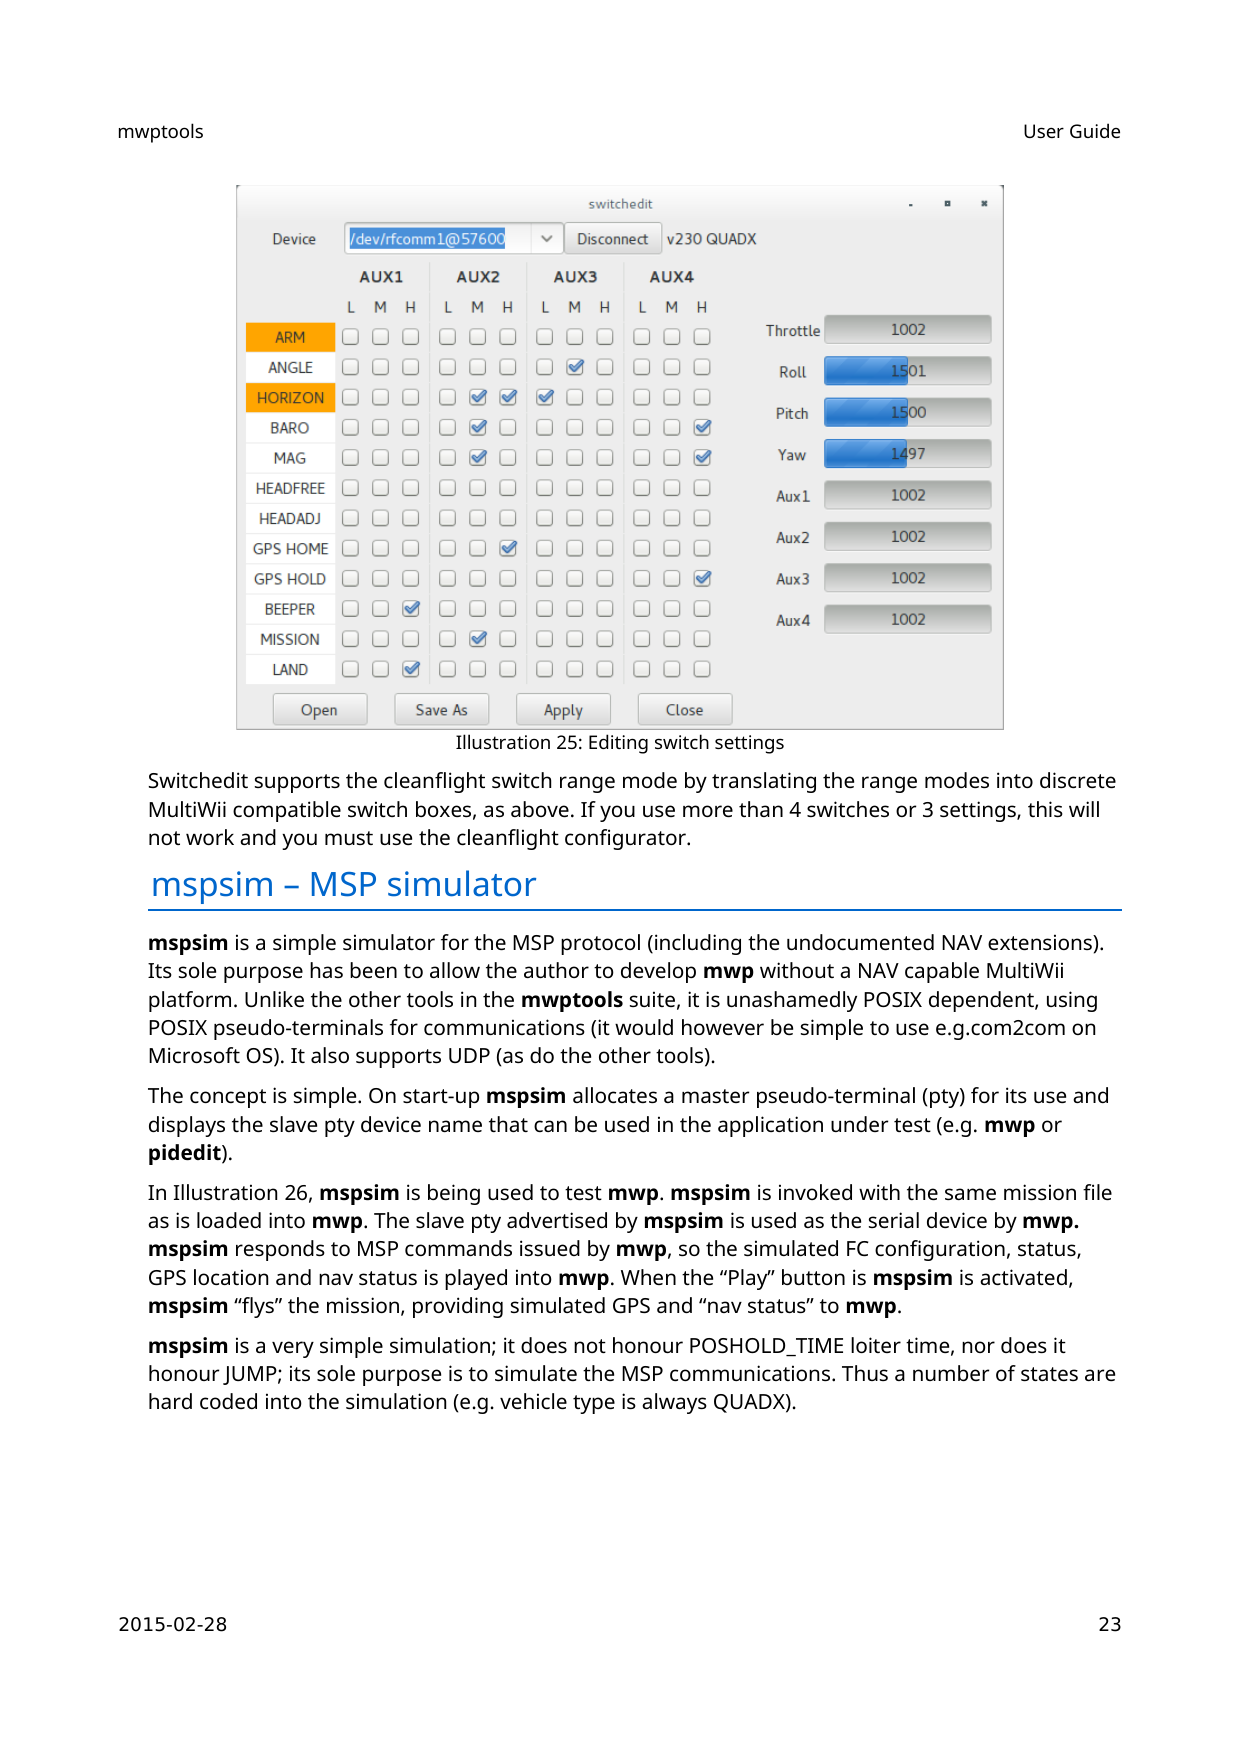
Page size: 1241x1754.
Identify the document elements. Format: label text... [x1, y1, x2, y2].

text mspsim is a very simple simulation; it does not honour POSHOLD_TIME loiter time, nor does it honour JUMP; its sole purpose is to simulate the MSP communications. Thus a number of states are hard coded into the simulation (e.g. vehicle type is always QUADX). [148, 1331, 1122, 1416]
text In Illustration 26, mspsim is being used to test mwp. mspsim is invoked with the same mission file as is loaded into mwp. The slave pty advertised by mspsim is used as the serial device by mwp. mspsim responds to MSP commands issued by mwp, so the simulated FC configuration, status, GPS location and nav status is played into mwp. When the “Play” button is mspsim is activated, mspsim “flys” the mission, providing simulated GPS and “nav status” to mwp. [148, 1178, 1122, 1319]
text mspsim is a simple simulator for the MSP protocol (including the undocumented NAV extensions). Its sole purpose has been to allow the author to develop mwp without a NAV capable MultiWii platform. Unlike the other tools in the mwptools suite, it is unashamedly POSIX dependent, using POSIX pseudo-terminals for communications (it would however be simple to use e.g.com2com on Microsoft OS). It also supports UDP (as do the other tools). [148, 928, 1122, 1069]
text Switchedit supports the cleanflight switch range mode by translating the range modes into discrete MultiWii compatible switch boxes, as above. If you use more than 4 switches or 3 settings, this will not work and you must use the cleanflight configurator. [148, 173, 1122, 851]
subtitle mspsim – MSP simulator [148, 857, 1122, 909]
text Illustration 25: Editing switch settings [236, 730, 1004, 755]
text The concept is simple. On start-up mspsim allocates a master pseudo-terminal (pty) for its use and displays the slave pty device name that can be used in the application under test (e.g. mwp or pidedit). [148, 1081, 1122, 1166]
picture [236, 185, 1004, 730]
